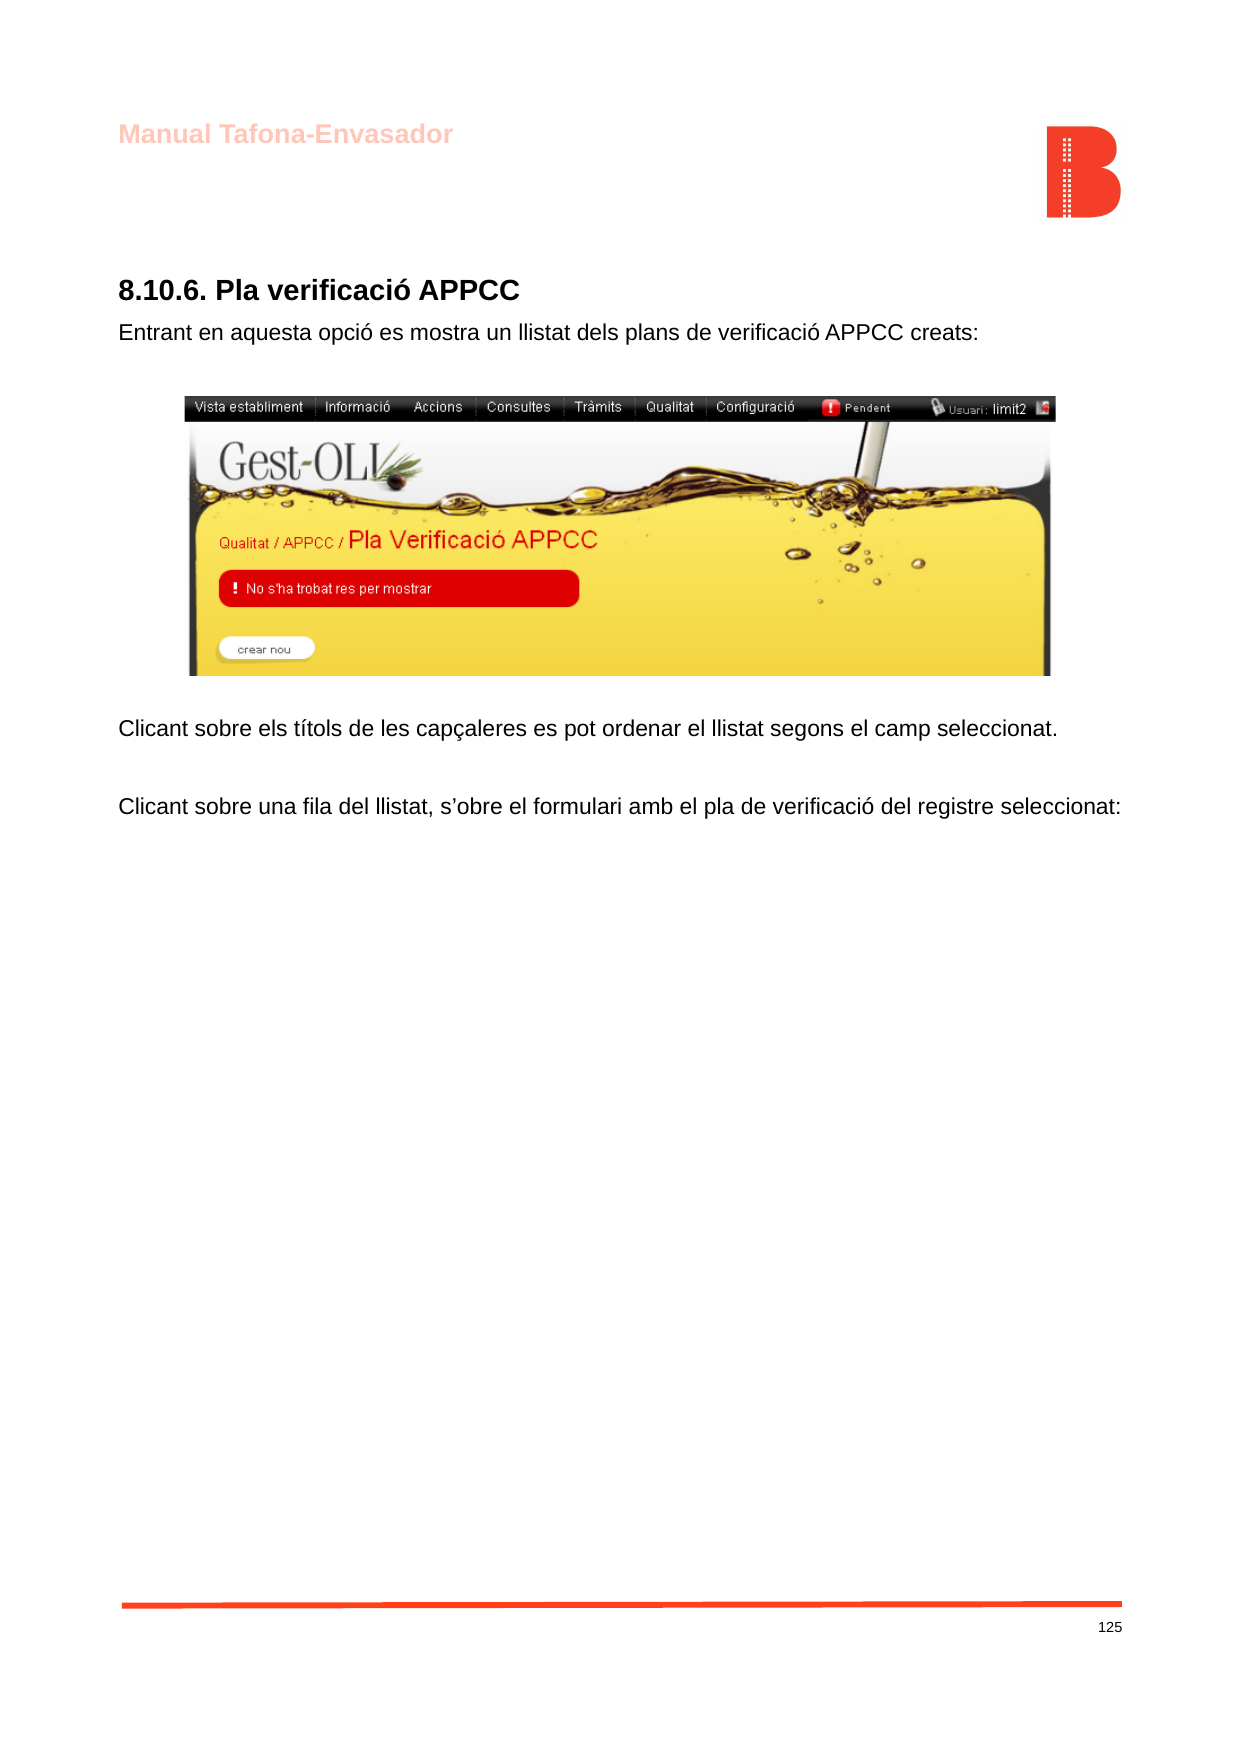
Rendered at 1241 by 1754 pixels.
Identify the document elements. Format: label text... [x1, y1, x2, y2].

picture [184, 396, 1056, 676]
picture [1036, 124, 1130, 221]
text Entrant en aquesta opció es mostra un llistat dels plans de verificació APPCC creats: [118, 319, 1122, 345]
text Clicant sobre els títols de les capçaleres es pot ordenar el llistat segons el camp seleccionat. [118, 715, 1122, 741]
text Clicant sobre una fila del llistat, s’obre el formulari amb el pla de verificació del registre seleccionat: [118, 793, 1122, 819]
subtitle 8.10.6. Pla verificació APPCC [118, 273, 1122, 306]
